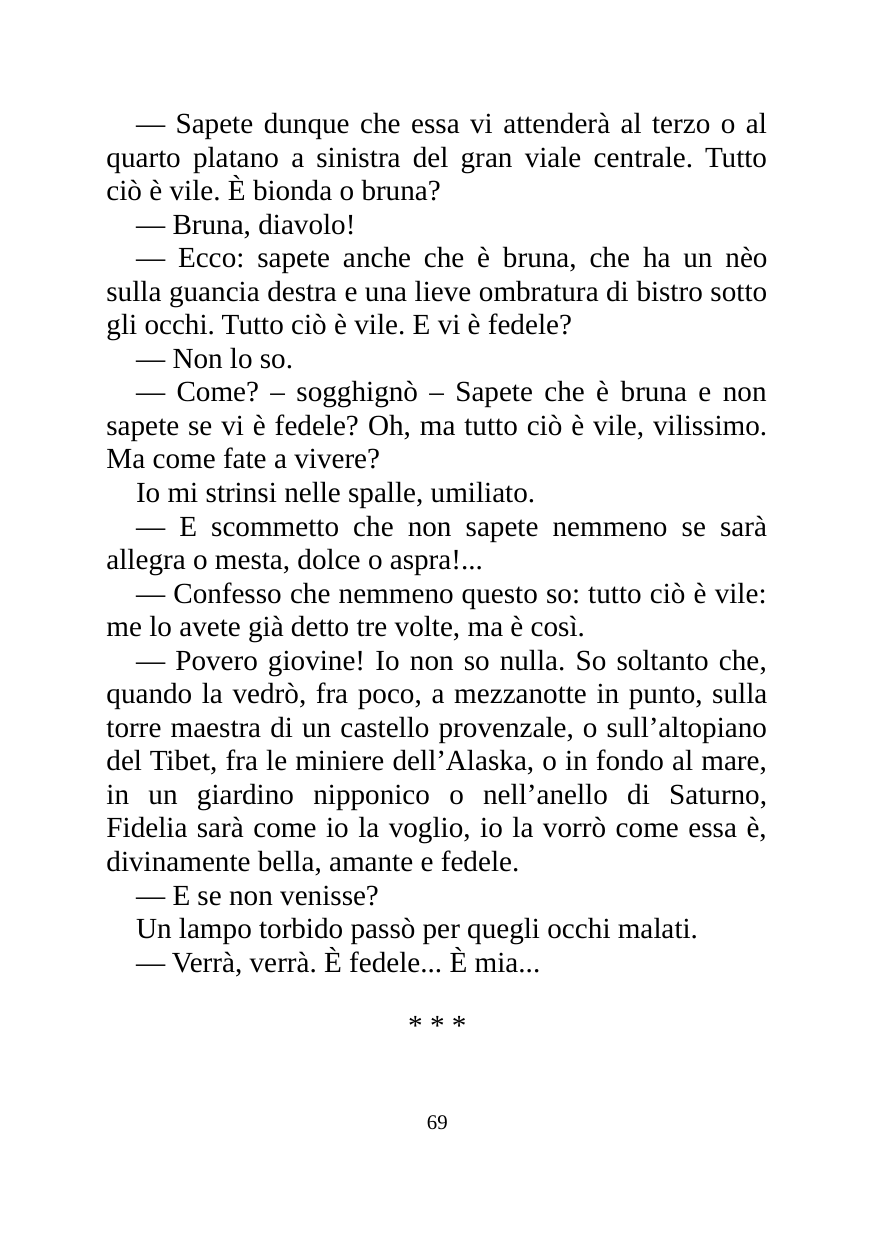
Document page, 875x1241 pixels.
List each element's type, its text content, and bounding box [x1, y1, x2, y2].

text — Sapete dunque che essa vi attenderà al terzo o al quarto platano a sinistra del gran viale centrale. Tutto ciò è vile. È bionda o bruna? [106, 106, 768, 207]
text Io mi strinsi nelle spalle, umiliato. [106, 475, 768, 509]
text * * * [106, 1008, 768, 1041]
text — E se non venisse? [106, 878, 768, 911]
text — Ecco: sapete anche che è bruna, che ha un nèo sulla guancia destra e una lieve ombratura di bistro sotto gli occhi. Tutto ciò è vile. E vi è fedele? [106, 240, 768, 341]
text — Non lo so. [106, 341, 768, 374]
text Un lampo torbido passò per quegli occhi malati. [106, 911, 768, 945]
text — Verrà, verrà. È fedele... È mia... [106, 945, 768, 978]
text — Bruna, diavolo! [106, 207, 768, 240]
text — Povero giovine! Io non so nulla. So soltanto che, quando la vedrò, fra poco, a mezzanotte in punto, sulla torre maestra di un castello provenzale, o sull’altopiano del Tibet, fra le miniere dell’Alaska, o in fondo al mare, in un giardino nipponico o nell’anello di Saturno, Fidelia sarà come io la voglio, io la vorrò come essa è, divinamente bella, amante e fedele. [106, 643, 768, 878]
text — Come? – sogghignò – Sapete che è bruna e non sapete se vi è fedele? Oh, ma tutto ciò è vile, vilissimo. Ma come fate a vivere? [106, 374, 768, 475]
text — Confesso che nemmeno questo so: tutto ciò è vile: me lo avete già detto tre volte, ma è così. [106, 576, 768, 643]
text — E scommetto che non sapete nemmeno se sarà allegra o mesta, dolce o aspra!... [106, 509, 768, 576]
